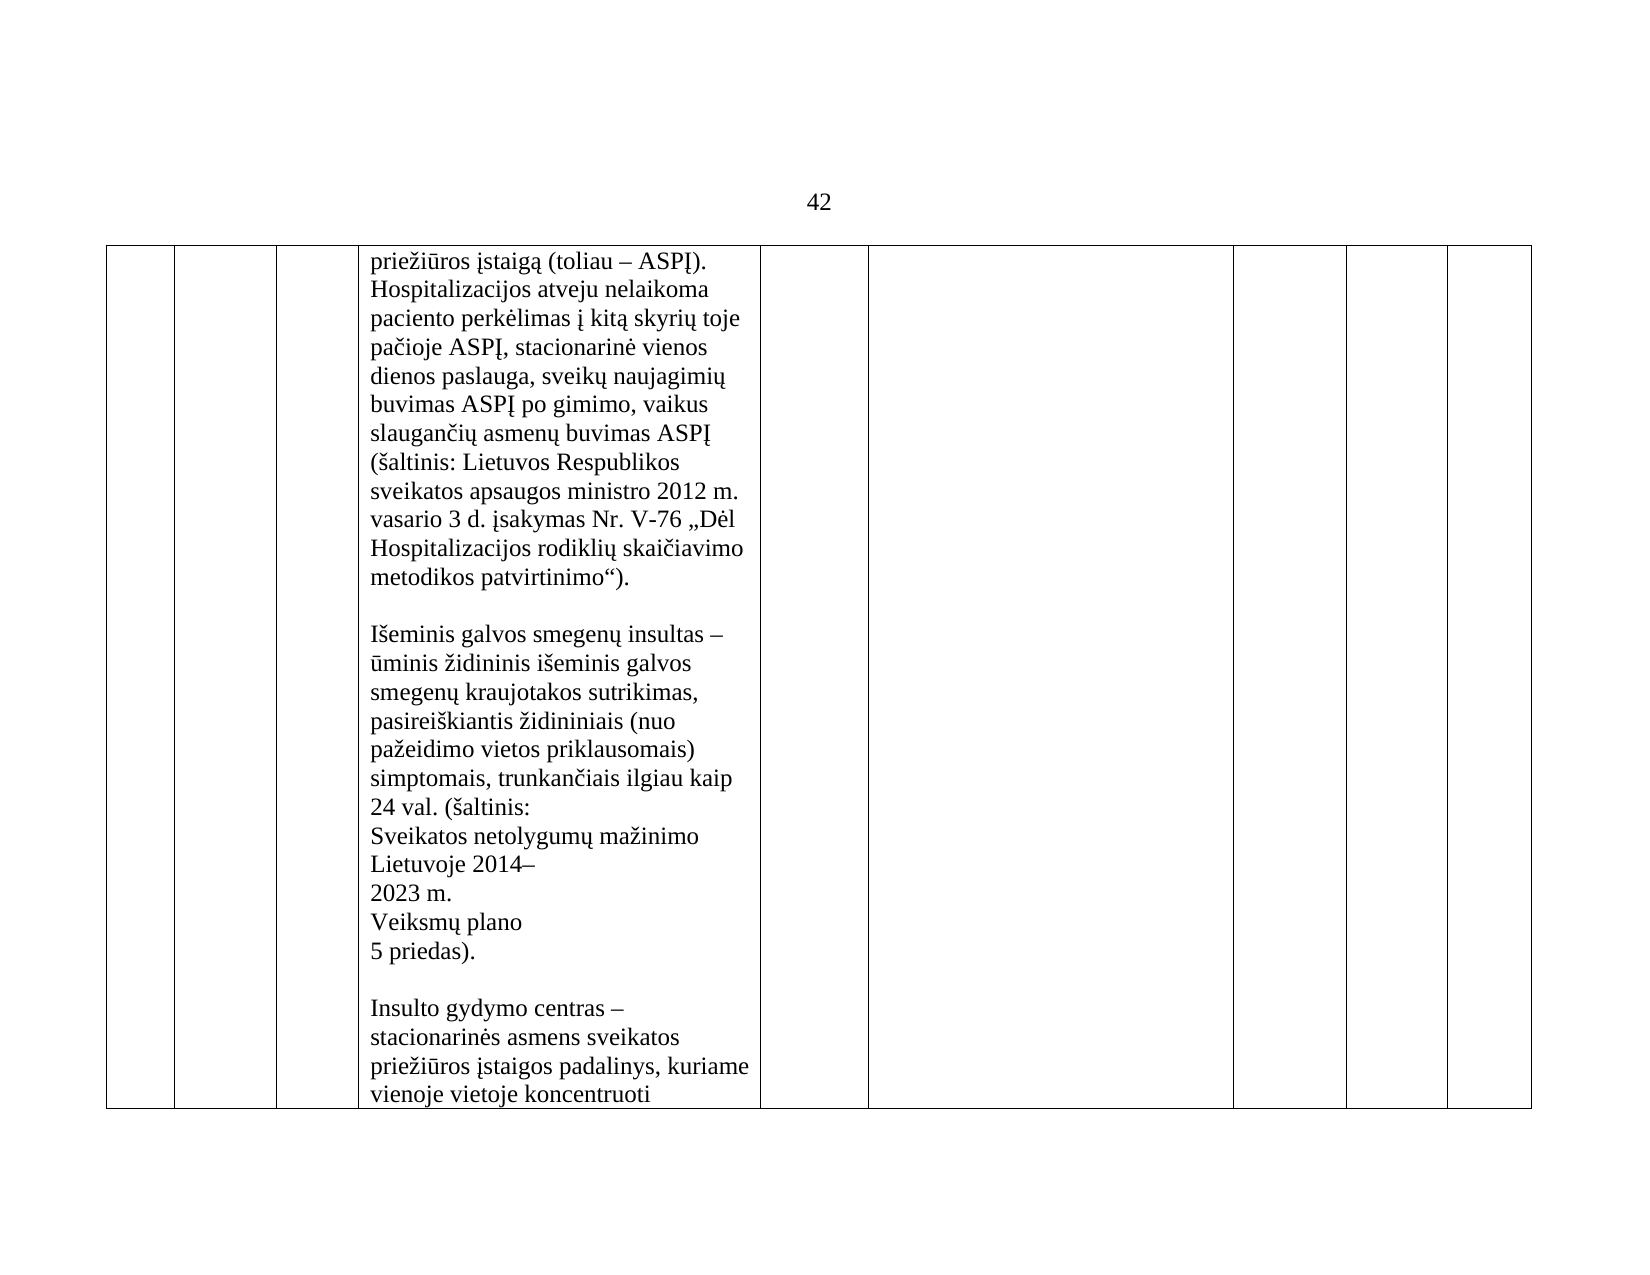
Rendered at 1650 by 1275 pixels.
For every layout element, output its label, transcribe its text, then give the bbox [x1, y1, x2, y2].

table_cell [1448, 246, 1531, 1108]
table_cell [175, 246, 276, 1108]
table_cell [1234, 246, 1346, 1108]
table_cell [107, 246, 174, 1108]
table_cell [761, 246, 868, 1108]
table_cell [1347, 246, 1447, 1108]
table_cell [277, 246, 358, 1108]
table_cell [869, 246, 1233, 1108]
table_cell priežiūros įstaigą (toliau – ASPĮ). Hospitalizacijos atveju nelaikoma paciento perkėlimas į kitą skyrių toje pačioje ASPĮ, stacionarinė vienos dienos paslauga, sveikų naujagimių buvimas ASPĮ po gimimo, vaikus slaugančių asmenų buvimas ASPĮ (šaltinis: Lietuvos Respublikos sveikatos apsaugos ministro 2012 m. vasario 3 d. įsakymas Nr. V-76 „Dėl Hospitalizacijos rodiklių skaičiavimo metodikos patvirtinimo“). Išeminis galvos smegenų insultas – ūminis židininis išeminis galvos smegenų kraujotakos sutrikimas, pasireiškiantis židininiais (nuo pažeidimo vietos priklausomais) simptomais, trunkančiais ilgiau kaip 24 val. (šaltinis: Sveikatos netolygumų mažinimo Lietuvoje 2014– 2023 m. Veiksmų plano 5 priedas). Insulto gydymo centras – stacionarinės asmens sveikatos priežiūros įstaigos padalinys, kuriame vienoje vietoje koncentruoti [359, 246, 760, 1108]
